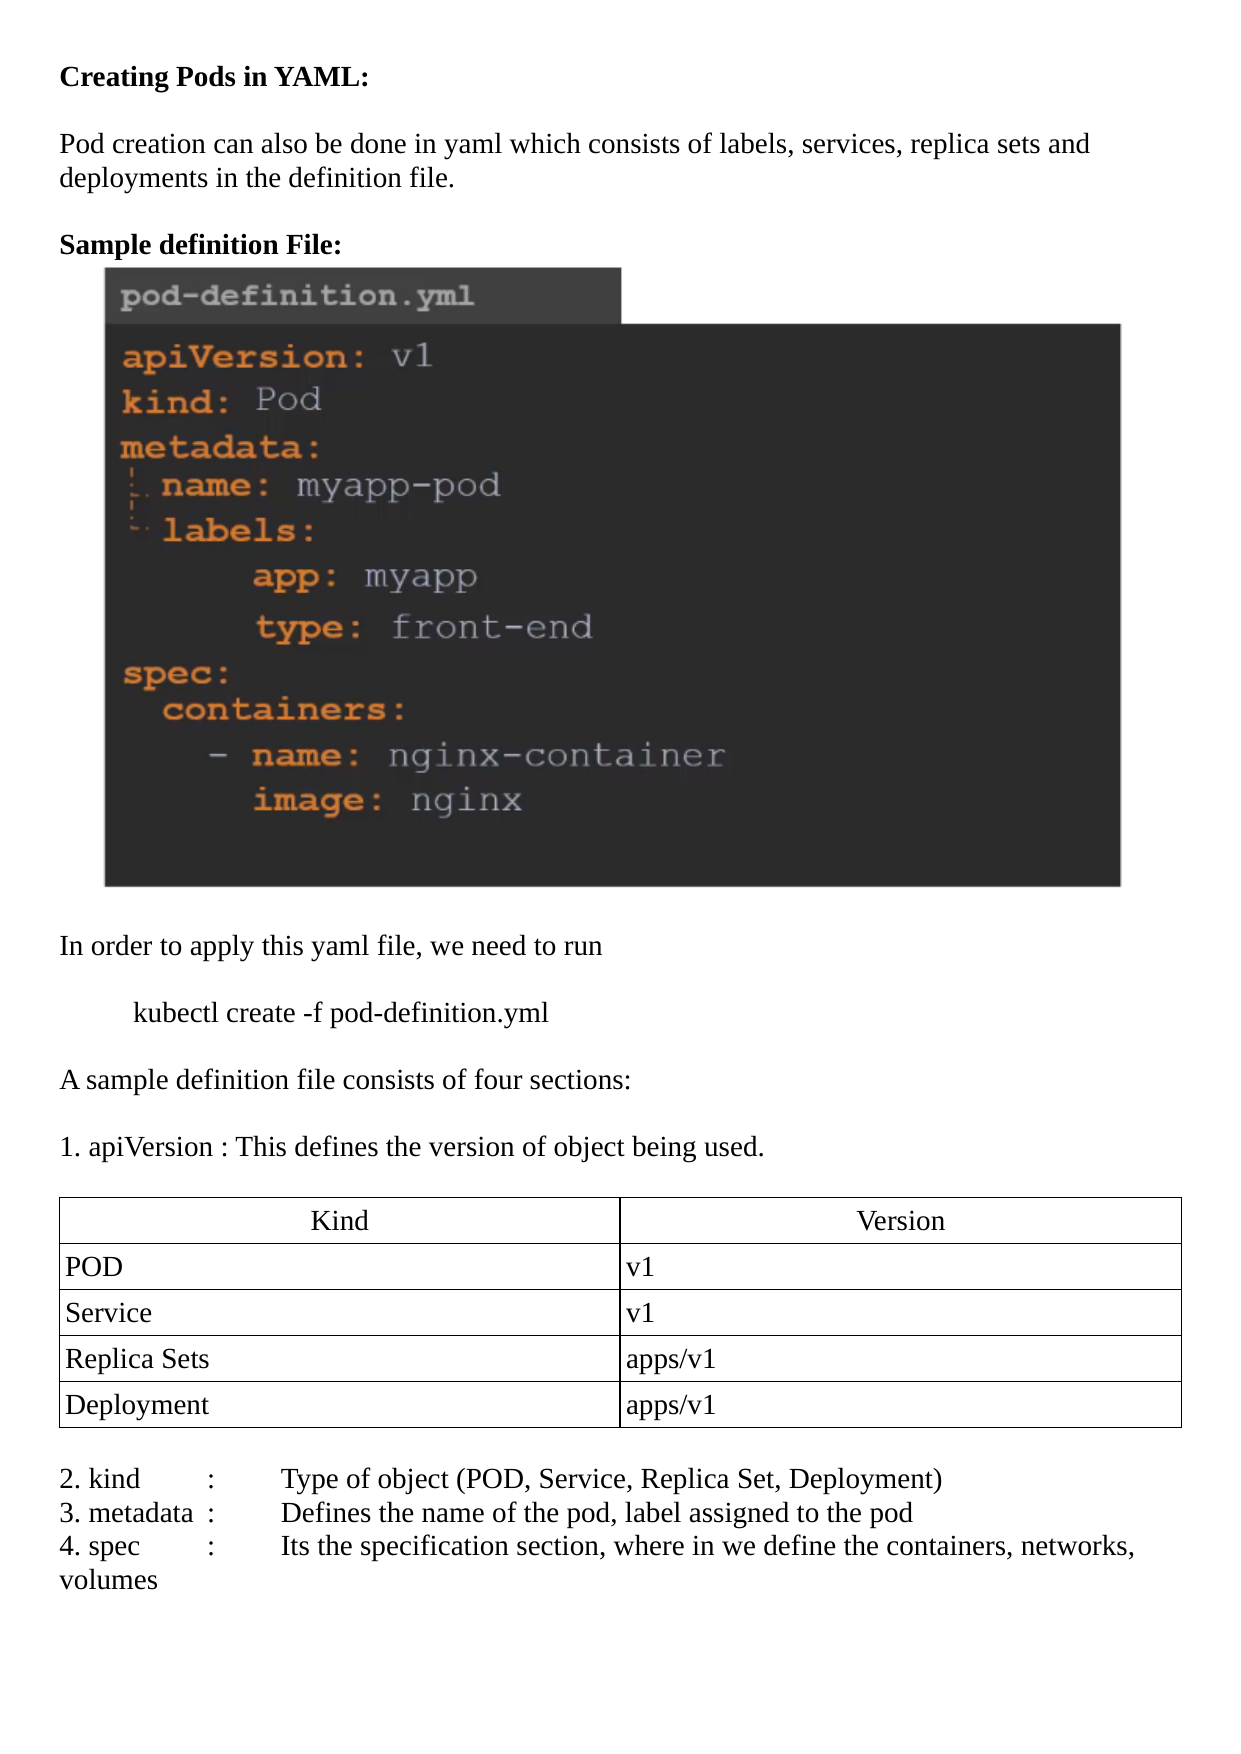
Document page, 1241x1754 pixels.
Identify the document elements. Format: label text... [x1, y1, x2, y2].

text 4. spec : Its the specification section, where in we define the containers, networks, volumes [59, 1528, 1181, 1596]
text Creating Pods in YAML: [59, 59, 1181, 93]
text Pod creation can also be done in yaml which consists of labels, services, replica sets and deployments in the definition file. [59, 126, 1181, 193]
table_cell v1 [621, 1290, 1181, 1335]
text 1. apiVersion : This defines the version of object being used. [59, 1129, 1181, 1163]
text 3. metadata : Defines the name of the pod, label assigned to the pod [59, 1495, 1181, 1528]
text A sample definition file consists of four sections: [59, 1062, 1181, 1096]
table_cell POD [60, 1244, 619, 1289]
text kubectl create -f pod-definition.yml [59, 995, 1181, 1029]
table_cell apps/v1 [621, 1382, 1181, 1427]
table_cell v1 [621, 1244, 1181, 1289]
text Sample definition File: [59, 227, 1181, 260]
table_cell Replica Sets [60, 1336, 619, 1381]
picture [96, 260, 1144, 895]
table_cell Deployment [60, 1382, 619, 1427]
text In order to apply this yaml file, we need to run [59, 928, 1181, 962]
table_header Kind [60, 1198, 619, 1243]
table_header Version [621, 1198, 1181, 1243]
table_cell apps/v1 [621, 1336, 1181, 1381]
table_cell Service [60, 1290, 619, 1335]
text 2. kind : Type of object (POD, Service, Replica Set, Deployment) [59, 1461, 1181, 1495]
